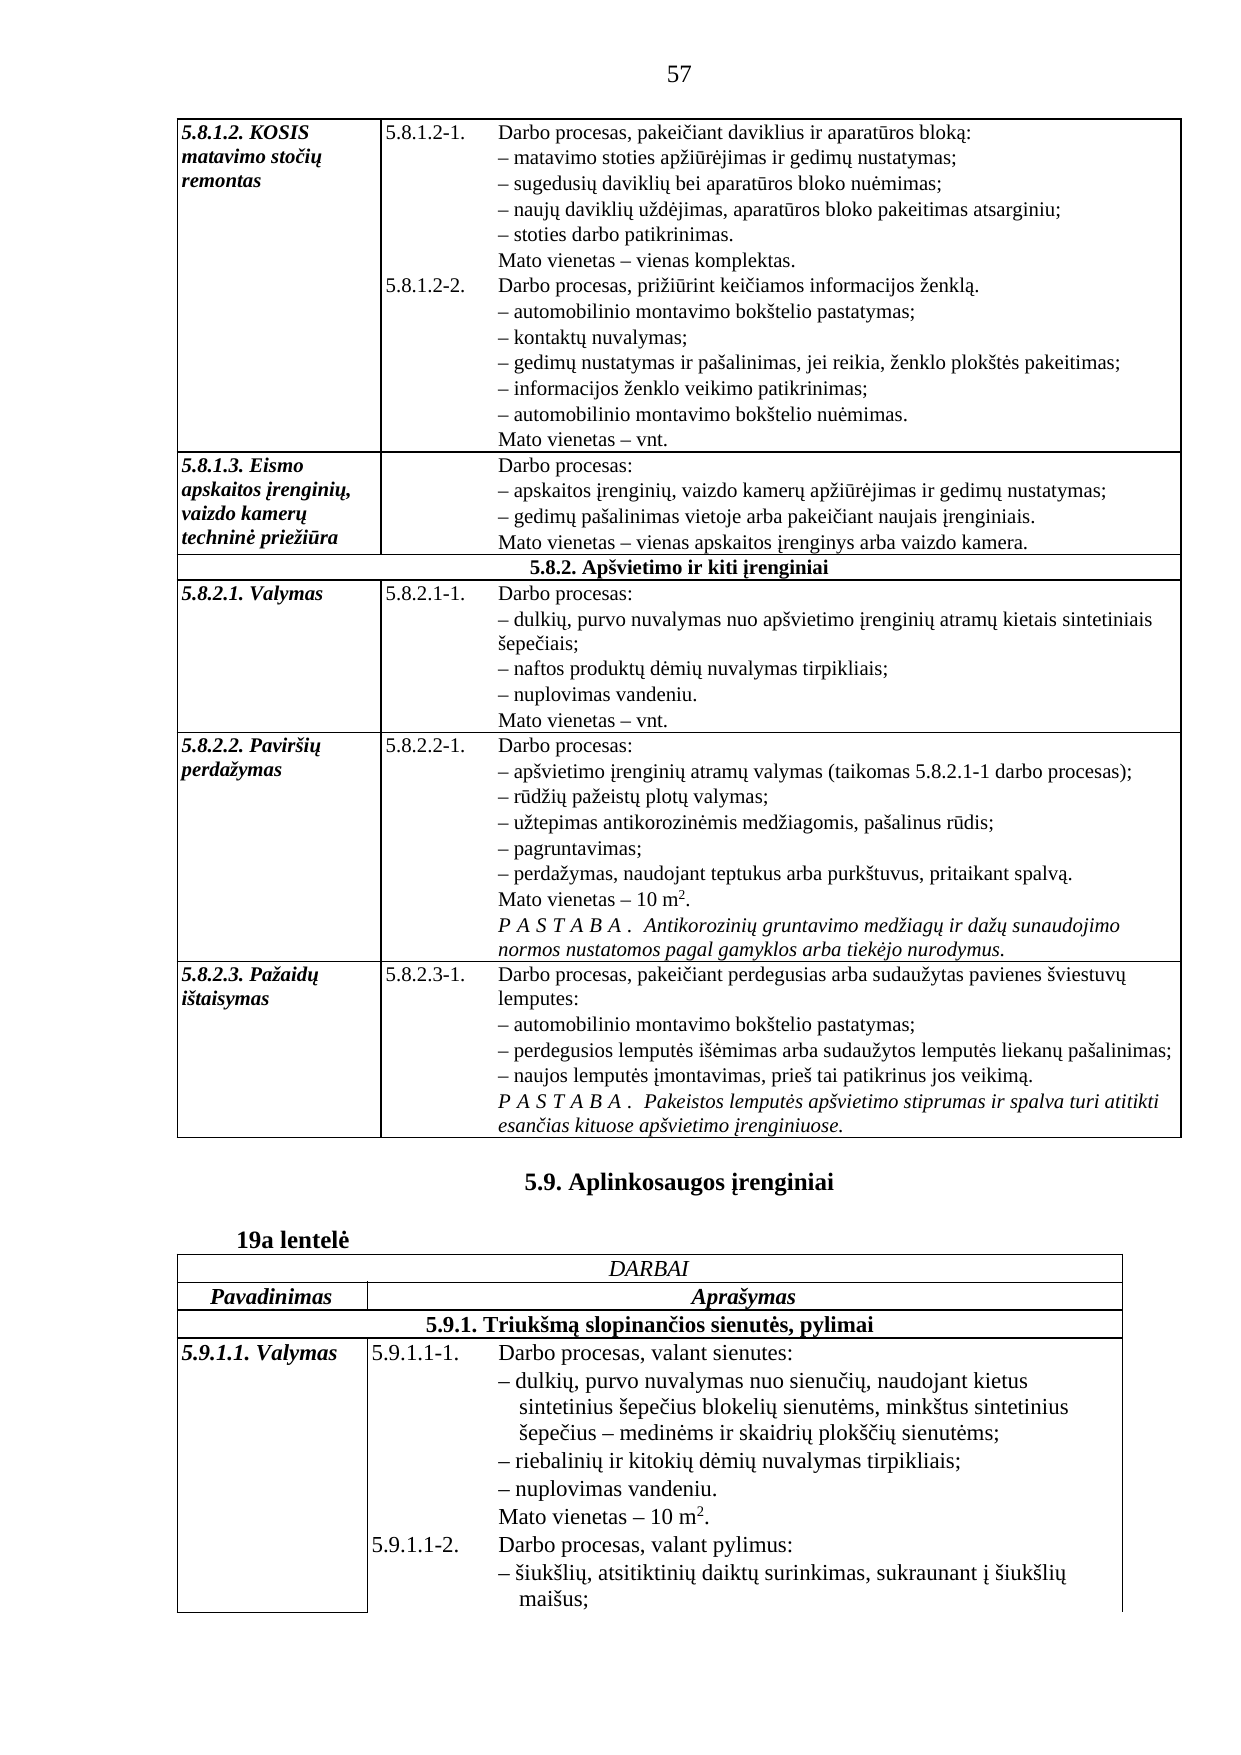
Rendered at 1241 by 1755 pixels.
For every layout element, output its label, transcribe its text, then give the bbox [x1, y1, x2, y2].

table_cell Darbo procesas, prižiūrint keičiamos informacijos ženklą. [494, 272, 1180, 297]
table_cell PASTABA. Pakeistos lemputės apšvietimo stiprumas ir spalva turi atitikti esančias kituose apšvietimo įrenginiuose. [494, 1087, 1180, 1137]
table_cell Mato vienetas – 10 m2. [494, 885, 1180, 911]
table_cell – perdegusios lemputės išėmimas arba sudaužytos lemputės liekanų pašalinimas; [494, 1036, 1180, 1062]
table_cell – matavimo stoties apžiūrėjimas ir gedimų nustatymas; [494, 144, 1180, 169]
table_cell 5.8.1.3. Eismo apskaitos įrenginių, vaizdo kamerų techninė priežiūra [178, 453, 380, 554]
table_cell Mato vienetas – vienas komplektas. [494, 246, 1180, 272]
table_cell 5.8.2.1-1. [382, 581, 494, 732]
table_cell – informacijos ženklo veikimo patikrinimas; [494, 374, 1180, 400]
table_cell – sugedusių daviklių bei aparatūros bloko nuėmimas; [494, 169, 1180, 195]
table_cell PASTABA. Antikorozinių gruntavimo medžiagų ir dažų sunaudojimo normos nustatomos pagal gamyklos arba tiekėjo nurodymus. [494, 911, 1180, 961]
table_cell Mato vienetas – vienas apskaitos įrenginys arba vaizdo kamera. [494, 528, 1180, 554]
table_cell [382, 453, 494, 554]
table_cell 5.9.1.1-1. [368, 1339, 494, 1529]
table_cell – stoties darbo patikrinimas. [494, 221, 1180, 246]
table_cell – nuplovimas vandeniu. [494, 680, 1180, 706]
table_cell – kontaktų nuvalymas; [494, 323, 1180, 349]
table_cell Darbo procesas, valant sienutes: [494, 1339, 1122, 1365]
table_cell – naujų daviklių uždėjimas, aparatūros bloko pakeitimas atsarginiu; [494, 195, 1180, 221]
table_cell – riebalinių ir kitokių dėmių nuvalymas tirpikliais; [494, 1446, 1122, 1474]
table_cell 5.8.2.3. Pažaidų ištaisymas [178, 962, 380, 1137]
table_cell – šiukšlių, atsitiktinių daiktų surinkimas, sukraunant į šiukšlių maišus; [494, 1558, 1122, 1612]
table_cell 5.9.1.1. Valymas [178, 1339, 367, 1612]
table_cell – dulkių, purvo nuvalymas nuo apšvietimo įrenginių atramų kietais sintetiniais šepečiais; [494, 605, 1180, 655]
table_cell – automobilinio montavimo bokštelio pastatymas; [494, 298, 1180, 323]
table_cell – naujos lemputės įmontavimas, prieš tai patikrinus jos veikimą. [494, 1062, 1180, 1087]
table_cell – rūdžių pažeistų plotų valymas; [494, 783, 1180, 808]
table_cell – nuplovimas vandeniu. [494, 1474, 1122, 1502]
text 5.9. Aplinkosaugos įrenginiai [177, 1167, 1181, 1196]
table_cell 5.8.2.1. Valymas [178, 581, 380, 732]
table_cell 5.8.2.2-1. [382, 733, 494, 961]
table_cell – apskaitos įrenginių, vaizdo kamerų apžiūrėjimas ir gedimų nustatymas; [494, 477, 1180, 502]
table_cell 5.8.2.2. Paviršių perdažymas [178, 733, 380, 961]
table_cell Mato vienetas – vnt. [494, 426, 1180, 451]
table_cell – automobilinio montavimo bokštelio nuėmimas. [494, 400, 1180, 426]
table_cell 5.8.2.3-1. [382, 962, 494, 1137]
table_cell – užtepimas antikorozinėmis medžiagomis, pašalinus rūdis; [494, 809, 1180, 834]
table_cell – gedimų nustatymas ir pašalinimas, jei reikia, ženklo plokštės pakeitimas; [494, 349, 1180, 374]
table_cell 5.9.1. Triukšmą slopinančios sienutės, pylimai [178, 1311, 1122, 1337]
table_header DARBAI [178, 1255, 1122, 1281]
table_cell – pagruntavimas; [494, 834, 1180, 860]
table_cell Pavadinimas [178, 1283, 367, 1309]
table_cell – naftos produktų dėmių nuvalymas tirpikliais; [494, 655, 1180, 680]
table_cell – perdažymas, naudojant teptukus arba purkštuvus, pritaikant spalvą. [494, 860, 1180, 885]
table_cell Mato vienetas – vnt. [494, 706, 1180, 732]
table_cell 5.8.1.2-2. [382, 272, 494, 451]
table_cell 5.8.1.2. KOSIS matavimo stočių remontas [178, 120, 380, 451]
table_cell Darbo procesas, valant pylimus: [494, 1530, 1122, 1557]
table_cell 5.9.1.1-2. [368, 1530, 494, 1612]
table_cell – dulkių, purvo nuvalymas nuo sienučių, naudojant kietus sintetinius šepečius blokelių sienutėms, minkštus sintetinius šepečius – medinėms ir skaidrių plokščių sienutėms; [494, 1365, 1122, 1446]
table_cell – apšvietimo įrenginių atramų valymas (taikomas 5.8.2.1-1 darbo procesas); [494, 757, 1180, 783]
table_cell Aprašymas [368, 1283, 1122, 1309]
table_cell Mato vienetas – 10 m2. [494, 1502, 1122, 1529]
table_cell – automobilinio montavimo bokštelio pastatymas; [494, 1010, 1180, 1036]
table_cell 5.8.1.2-1. [382, 120, 494, 272]
text 19a lentelė [177, 1225, 1181, 1253]
table_cell – gedimų pašalinimas vietoje arba pakeičiant naujais įrenginiais. [494, 503, 1180, 528]
